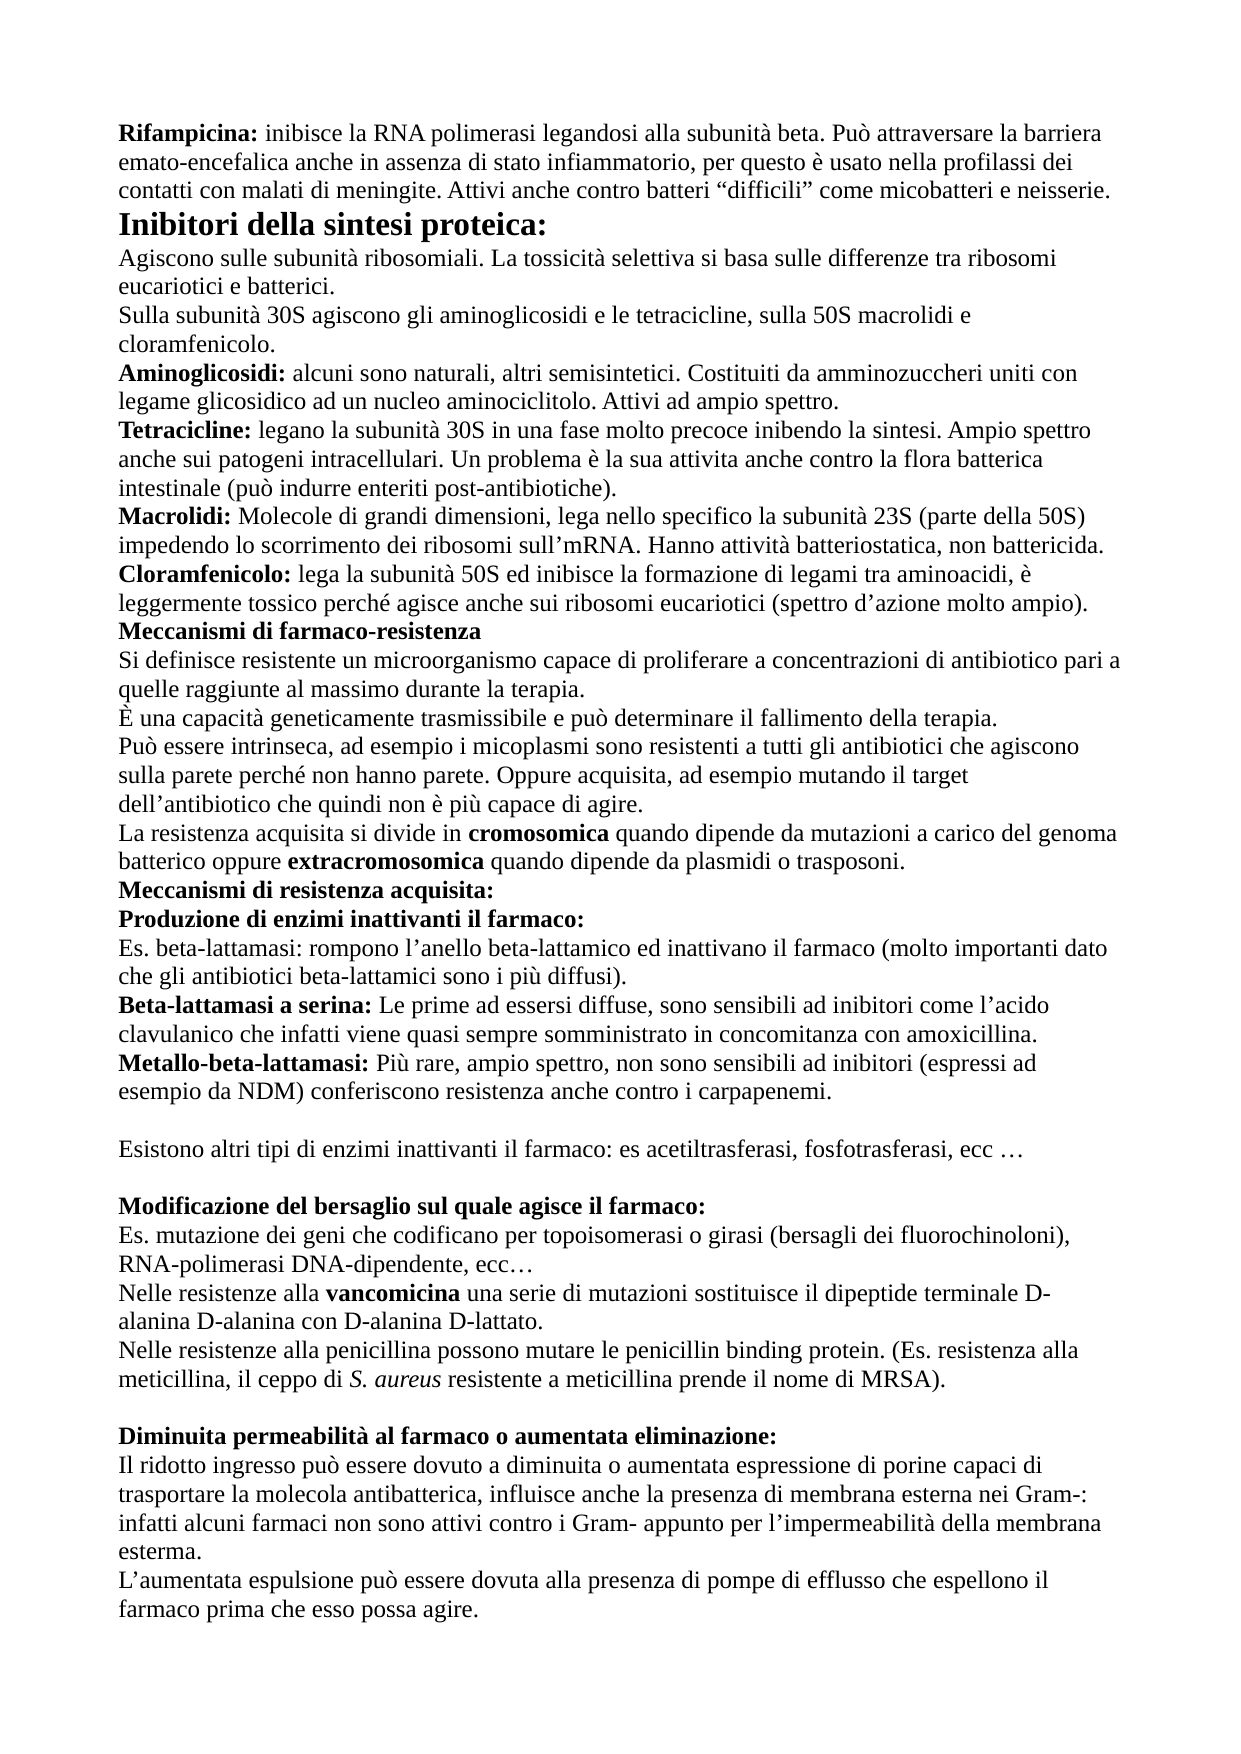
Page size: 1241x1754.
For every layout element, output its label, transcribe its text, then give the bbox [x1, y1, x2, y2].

text Si definisce resistente un microorganismo capace di proliferare a concentrazioni di antibiotico pari a quelle raggiunte al massimo durante la terapia. [118, 645, 1122, 703]
text Meccanismi di farmaco-resistenza [118, 616, 1122, 645]
text Metallo-beta-lattamasi: Più rare, ampio spettro, non sono sensibili ad inibitori (espressi ad esempio da NDM) conferiscono resistenza anche contro i carpapenemi. [118, 1048, 1122, 1105]
text Produzione di enzimi inattivanti il farmaco: [118, 904, 1122, 933]
text Modificazione del bersaglio sul quale agisce il farmaco: [118, 1191, 1122, 1220]
text Nelle resistenze alla penicillina possono mutare le penicillin binding protein. (Es. resistenza alla meticillina, il ceppo di S. aureus resistente a meticillina prende il nome di MRSA). [118, 1335, 1122, 1393]
text Es. mutazione dei geni che codificano per topoisomerasi o girasi (bersagli dei fluorochinoloni), RNA-polimerasi DNA-dipendente, ecc… [118, 1220, 1122, 1278]
text Beta-lattamasi a serina: Le prime ad essersi diffuse, sono sensibili ad inibitori come l’acido clavulanico che infatti viene quasi sempre somministrato in concomitanza con amoxicillina. [118, 990, 1122, 1048]
text È una capacità geneticamente trasmissibile e può determinare il fallimento della terapia. [118, 703, 1122, 731]
text La resistenza acquisita si divide in cromosomica quando dipende da mutazioni a carico del genoma batterico oppure extracromosomica quando dipende da plasmidi o trasposoni. [118, 818, 1122, 875]
text Il ridotto ingresso può essere dovuto a diminuita o aumentata espressione di porine capaci di trasportare la molecola antibatterica, influisce anche la presenza di membrana esterna nei Gram-: infatti alcuni farmaci non sono attivi contro i Gram- appunto per l’impermeabilità della membrana esterma. [118, 1450, 1122, 1565]
text Tetracicline: legano la subunità 30S in una fase molto precoce inibendo la sintesi. Ampio spettro anche sui patogeni intracellulari. Un problema è la sua attivita anche contro la flora batterica intestinale (può indurre enteriti post-antibiotiche). [118, 415, 1122, 501]
text Inibitori della sintesi proteica: [118, 204, 1122, 243]
text Esistono altri tipi di enzimi inattivanti il farmaco: es acetiltrasferasi, fosfotrasferasi, ecc … [118, 1134, 1122, 1163]
text Es. beta-lattamasi: rompono l’anello beta-lattamico ed inattivano il farmaco (molto importanti dato che gli antibiotici beta-lattamici sono i più diffusi). [118, 933, 1122, 990]
text L’aumentata espulsione può essere dovuta alla presenza di pompe di efflusso che espellono il farmaco prima che esso possa agire. [118, 1565, 1122, 1623]
text Aminoglicosidi: alcuni sono naturali, altri semisintetici. Costituiti da amminozuccheri uniti con legame glicosidico ad un nucleo aminociclitolo. Attivi ad ampio spettro. [118, 358, 1122, 415]
text Nelle resistenze alla vancomicina una serie di mutazioni sostituisce il dipeptide terminale D-alanina D-alanina con D-alanina D-lattato. [118, 1278, 1122, 1335]
text Cloramfenicolo: lega la subunità 50S ed inibisce la formazione di legami tra aminoacidi, è leggermente tossico perché agisce anche sui ribosomi eucariotici (spettro d’azione molto ampio). [118, 559, 1122, 616]
text Diminuita permeabilità al farmaco o aumentata eliminazione: [118, 1421, 1122, 1450]
text Può essere intrinseca, ad esempio i micoplasmi sono resistenti a tutti gli antibiotici che agiscono sulla parete perché non hanno parete. Oppure acquisita, ad esempio mutando il target dell’antibiotico che quindi non è più capace di agire. [118, 731, 1122, 818]
text Agiscono sulle subunità ribosomiali. La tossicità selettiva si basa sulle differenze tra ribosomi eucariotici e batterici. [118, 243, 1122, 300]
text Macrolidi: Molecole di grandi dimensioni, lega nello specifico la subunità 23S (parte della 50S) impedendo lo scorrimento dei ribosomi sull’mRNA. Hanno attività batteriostatica, non battericida. [118, 501, 1122, 559]
text Sulla subunità 30S agiscono gli aminoglicosidi e le tetracicline, sulla 50S macrolidi e cloramfenicolo. [118, 300, 1122, 358]
text Rifampicina: inibisce la RNA polimerasi legandosi alla subunità beta. Può attraversare la barriera emato-encefalica anche in assenza di stato infiammatorio, per questo è usato nella profilassi dei contatti con malati di meningite. Attivi anche contro batteri “difficili” come micobatteri e neisserie. [118, 118, 1122, 204]
text Meccanismi di resistenza acquisita: [118, 875, 1122, 904]
